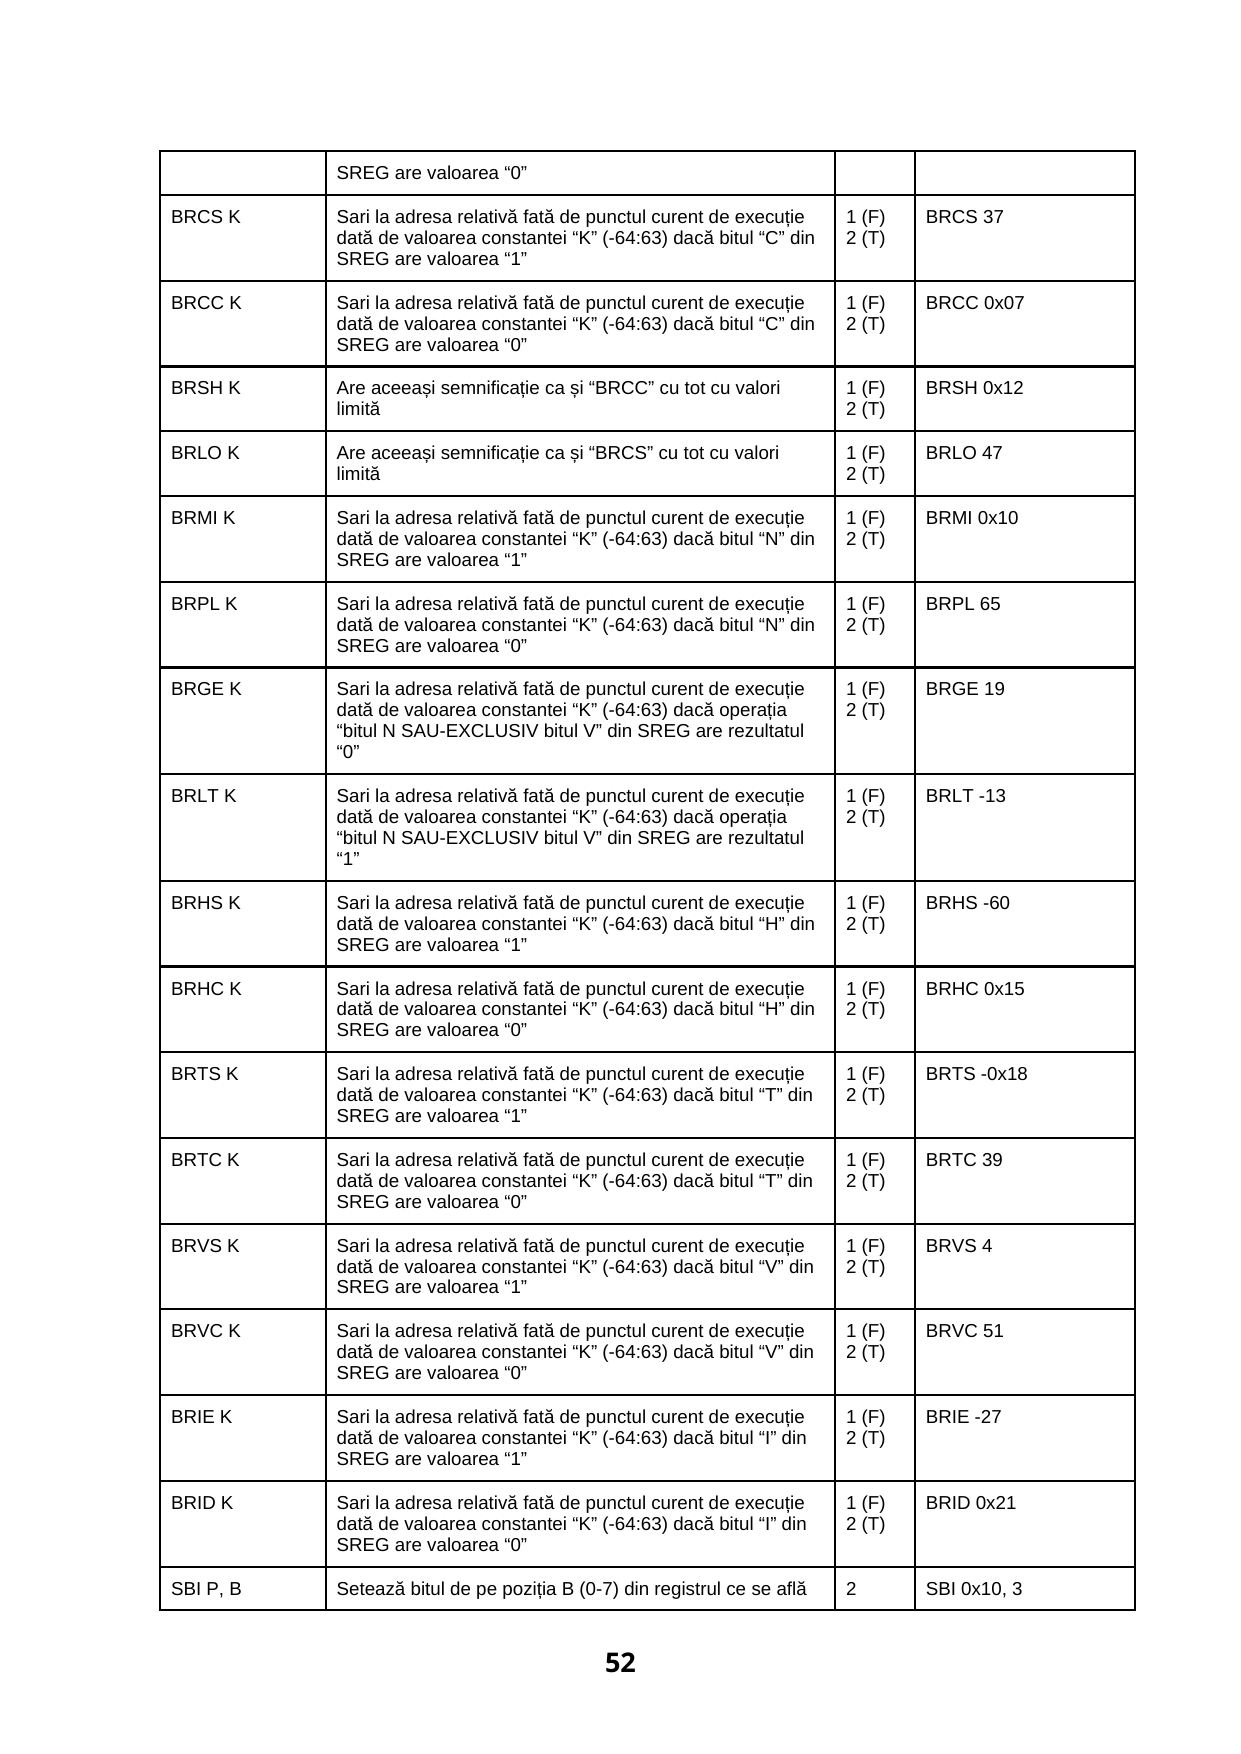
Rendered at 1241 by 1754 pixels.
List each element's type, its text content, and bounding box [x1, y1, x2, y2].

table_cell BRPL K [161, 583, 325, 666]
table_cell BRLT -13 [916, 775, 1134, 880]
table_cell 1 (F) 2 (T) [836, 1396, 914, 1480]
table_cell 1 (F) 2 (T) [836, 669, 914, 773]
table_cell [916, 152, 1134, 194]
table_cell Sari la adresa relativă fată de punctul curent de execuție dată de valoarea constantei “K” (-64:63) dacă bitul “N” din SREG are valoarea “1” [327, 497, 834, 581]
table_cell BRID 0x21 [916, 1482, 1134, 1566]
table_cell Are aceeași semnificație ca și “BRCS” cu tot cu valori limită [327, 432, 834, 495]
table_cell BRTS -0x18 [916, 1053, 1134, 1137]
table_cell 1 (F) 2 (T) [836, 968, 914, 1051]
table_cell BRTC 39 [916, 1139, 1134, 1223]
table_cell Sari la adresa relativă fată de punctul curent de execuție dată de valoarea constantei “K” (-64:63) dacă bitul “N” din SREG are valoarea “0” [327, 583, 834, 666]
table_cell BRLO K [161, 432, 325, 495]
table_cell Sari la adresa relativă fată de punctul curent de execuție dată de valoarea constantei “K” (-64:63) dacă operația “bitul N SAU-EXCLUSIV bitul V” din SREG are rezultatul “0” [327, 669, 834, 773]
table_cell Are aceeași semnificație ca și “BRCC” cu tot cu valori limită [327, 368, 834, 430]
table_cell BRSH K [161, 368, 325, 430]
table_cell SBI P, B [161, 1568, 325, 1609]
table_cell BRCC 0x07 [916, 282, 1134, 365]
table_cell Sari la adresa relativă fată de punctul curent de execuție dată de valoarea constantei “K” (-64:63) dacă bitul “I” din SREG are valoarea “1” [327, 1396, 834, 1480]
table_cell SBI 0x10, 3 [916, 1568, 1134, 1609]
table_cell BRVC K [161, 1310, 325, 1394]
table_cell BRVS 4 [916, 1225, 1134, 1308]
table_cell 1 (F) 2 (T) [836, 368, 914, 430]
table_cell 1 (F) 2 (T) [836, 432, 914, 495]
table_cell BRLO 47 [916, 432, 1134, 495]
table_cell 2 [836, 1568, 914, 1609]
table_cell 1 (F) 2 (T) [836, 1225, 914, 1308]
table_cell Sari la adresa relativă fată de punctul curent de execuție dată de valoarea constantei “K” (-64:63) dacă bitul “C” din SREG are valoarea “0” [327, 282, 834, 365]
table_cell BRVS K [161, 1225, 325, 1308]
table_cell BRTC K [161, 1139, 325, 1223]
table_cell BRIE K [161, 1396, 325, 1480]
table_cell BRCS K [161, 196, 325, 279]
table_cell 1 (F) 2 (T) [836, 1482, 914, 1566]
table_cell Sari la adresa relativă fată de punctul curent de execuție dată de valoarea constantei “K” (-64:63) dacă bitul “C” din SREG are valoarea “1” [327, 196, 834, 279]
table_cell BRCC K [161, 282, 325, 365]
table_cell 1 (F) 2 (T) [836, 775, 914, 880]
table_cell [836, 152, 914, 194]
table_cell BRGE 19 [916, 669, 1134, 773]
table_cell BRTS K [161, 1053, 325, 1137]
table_cell BRMI K [161, 497, 325, 581]
table_cell Sari la adresa relativă fată de punctul curent de execuție dată de valoarea constantei “K” (-64:63) dacă operația “bitul N SAU-EXCLUSIV bitul V” din SREG are rezultatul “1” [327, 775, 834, 880]
table_cell 1 (F) 2 (T) [836, 882, 914, 965]
table_cell BRLT K [161, 775, 325, 880]
table_cell BRHS K [161, 882, 325, 965]
table_cell SREG are valoarea “0” [327, 152, 834, 194]
table_cell Sari la adresa relativă fată de punctul curent de execuție dată de valoarea constantei “K” (-64:63) dacă bitul “V” din SREG are valoarea “0” [327, 1310, 834, 1394]
table_cell 1 (F) 2 (T) [836, 1310, 914, 1394]
table_cell BRHS -60 [916, 882, 1134, 965]
table_cell BRCS 37 [916, 196, 1134, 279]
table_cell 1 (F) 2 (T) [836, 497, 914, 581]
table_cell 1 (F) 2 (T) [836, 1053, 914, 1137]
table_cell [161, 152, 325, 194]
table_cell BRVC 51 [916, 1310, 1134, 1394]
table_cell 1 (F) 2 (T) [836, 1139, 914, 1223]
table_cell Setează bitul de pe poziția B (0-7) din registrul ce se află [327, 1568, 834, 1609]
table_cell BRHC 0x15 [916, 968, 1134, 1051]
table_cell Sari la adresa relativă fată de punctul curent de execuție dată de valoarea constantei “K” (-64:63) dacă bitul “T” din SREG are valoarea “0” [327, 1139, 834, 1223]
table_cell BRGE K [161, 669, 325, 773]
table_cell Sari la adresa relativă fată de punctul curent de execuție dată de valoarea constantei “K” (-64:63) dacă bitul “I” din SREG are valoarea “0” [327, 1482, 834, 1566]
table_cell Sari la adresa relativă fată de punctul curent de execuție dată de valoarea constantei “K” (-64:63) dacă bitul “V” din SREG are valoarea “1” [327, 1225, 834, 1308]
table_cell BRID K [161, 1482, 325, 1566]
table_cell 1 (F) 2 (T) [836, 196, 914, 279]
table_cell 1 (F) 2 (T) [836, 282, 914, 365]
table_cell BRSH 0x12 [916, 368, 1134, 430]
table_cell Sari la adresa relativă fată de punctul curent de execuție dată de valoarea constantei “K” (-64:63) dacă bitul “H” din SREG are valoarea “0” [327, 968, 834, 1051]
table_cell Sari la adresa relativă fată de punctul curent de execuție dată de valoarea constantei “K” (-64:63) dacă bitul “T” din SREG are valoarea “1” [327, 1053, 834, 1137]
table_cell BRIE -27 [916, 1396, 1134, 1480]
table_cell BRMI 0x10 [916, 497, 1134, 581]
table_cell BRHC K [161, 968, 325, 1051]
table_cell BRPL 65 [916, 583, 1134, 666]
table_cell Sari la adresa relativă fată de punctul curent de execuție dată de valoarea constantei “K” (-64:63) dacă bitul “H” din SREG are valoarea “1” [327, 882, 834, 965]
table_cell 1 (F) 2 (T) [836, 583, 914, 666]
